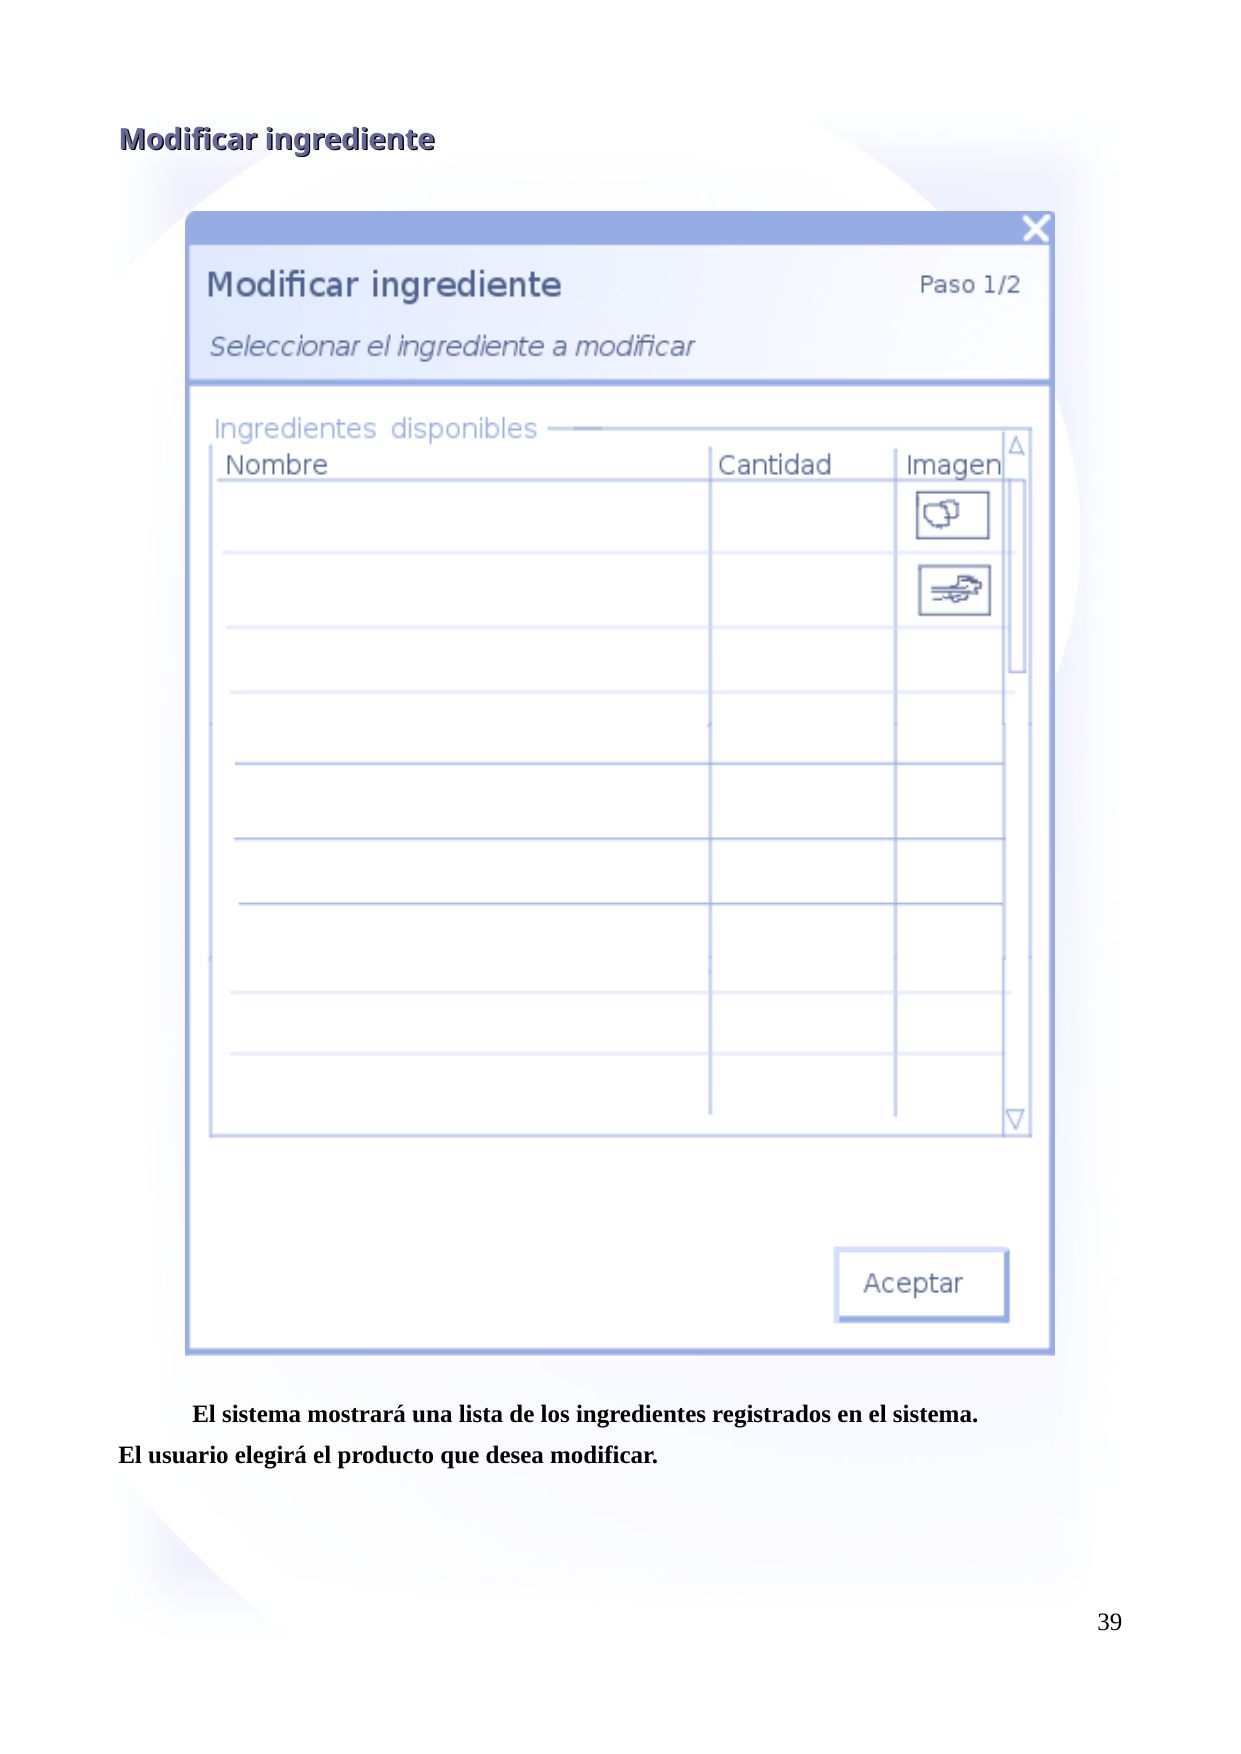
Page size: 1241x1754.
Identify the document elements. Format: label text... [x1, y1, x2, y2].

text El usuario elegirá el producto que desea modificar. [118, 1440, 1122, 1469]
picture [118, 1428, 1122, 1440]
text El sistema mostrará una lista de los ingredientes registrados en el sistema. [118, 1399, 1122, 1428]
picture [118, 1469, 1122, 1636]
subtitle Modificar ingrediente [118, 118, 1122, 158]
picture [118, 158, 1122, 1399]
